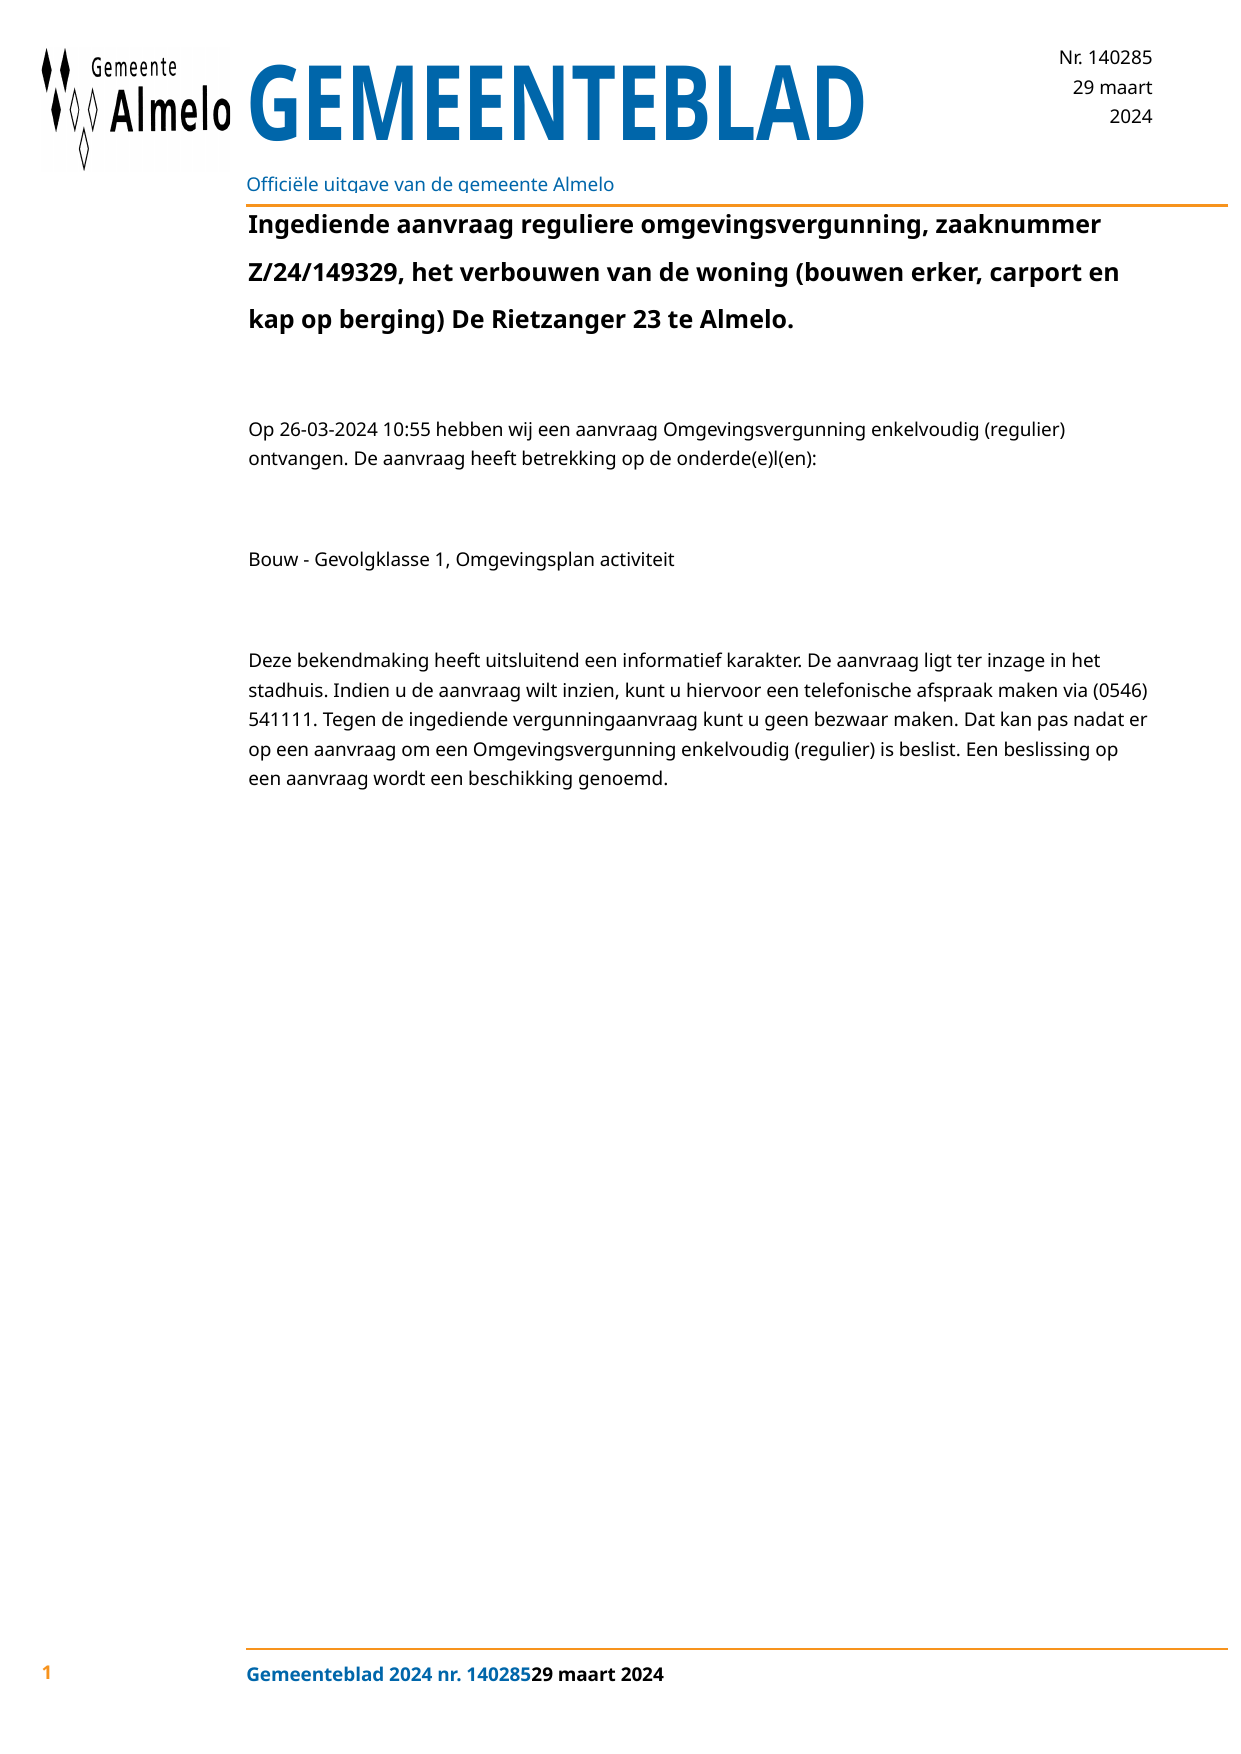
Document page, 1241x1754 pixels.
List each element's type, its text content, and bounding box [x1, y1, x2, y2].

picture [41, 47, 231, 172]
text Deze bekendmaking heeft uitsluitend een informatief karakter. De aanvraag ligt ter inzage in het stadhuis. Indien u de aanvraag wilt inzien, kunt u hiervoor een telefonische afspraak maken via (0546) 541111. Tegen de ingediende vergunningaanvraag kunt u geen bezwaar maken. Dat kan pas nadat er op een aanvraag om een Omgevingsvergunning enkelvoudig (regulier) is beslist. Een beslissing op een aanvraag wordt een beschikking genoemd. [248, 647, 1152, 791]
text Bouw - Gevolgklasse 1, Omgevingsplan activiteit [248, 546, 1152, 572]
text Ingediende aanvraag reguliere omgevingsvergunning, zaaknummer Z/24/149329, het verbouwen van de woning (bouwen erker, carport en kap op berging) De Rietzanger 23 te Almelo. [248, 207, 1152, 336]
text Op 26-03-2024 10:55 hebben wij een aanvraag Omgevingsvergunning enkelvoudig (regulier) ontvangen. De aanvraag heeft betrekking op de onderde(e)l(en): [248, 416, 1152, 471]
